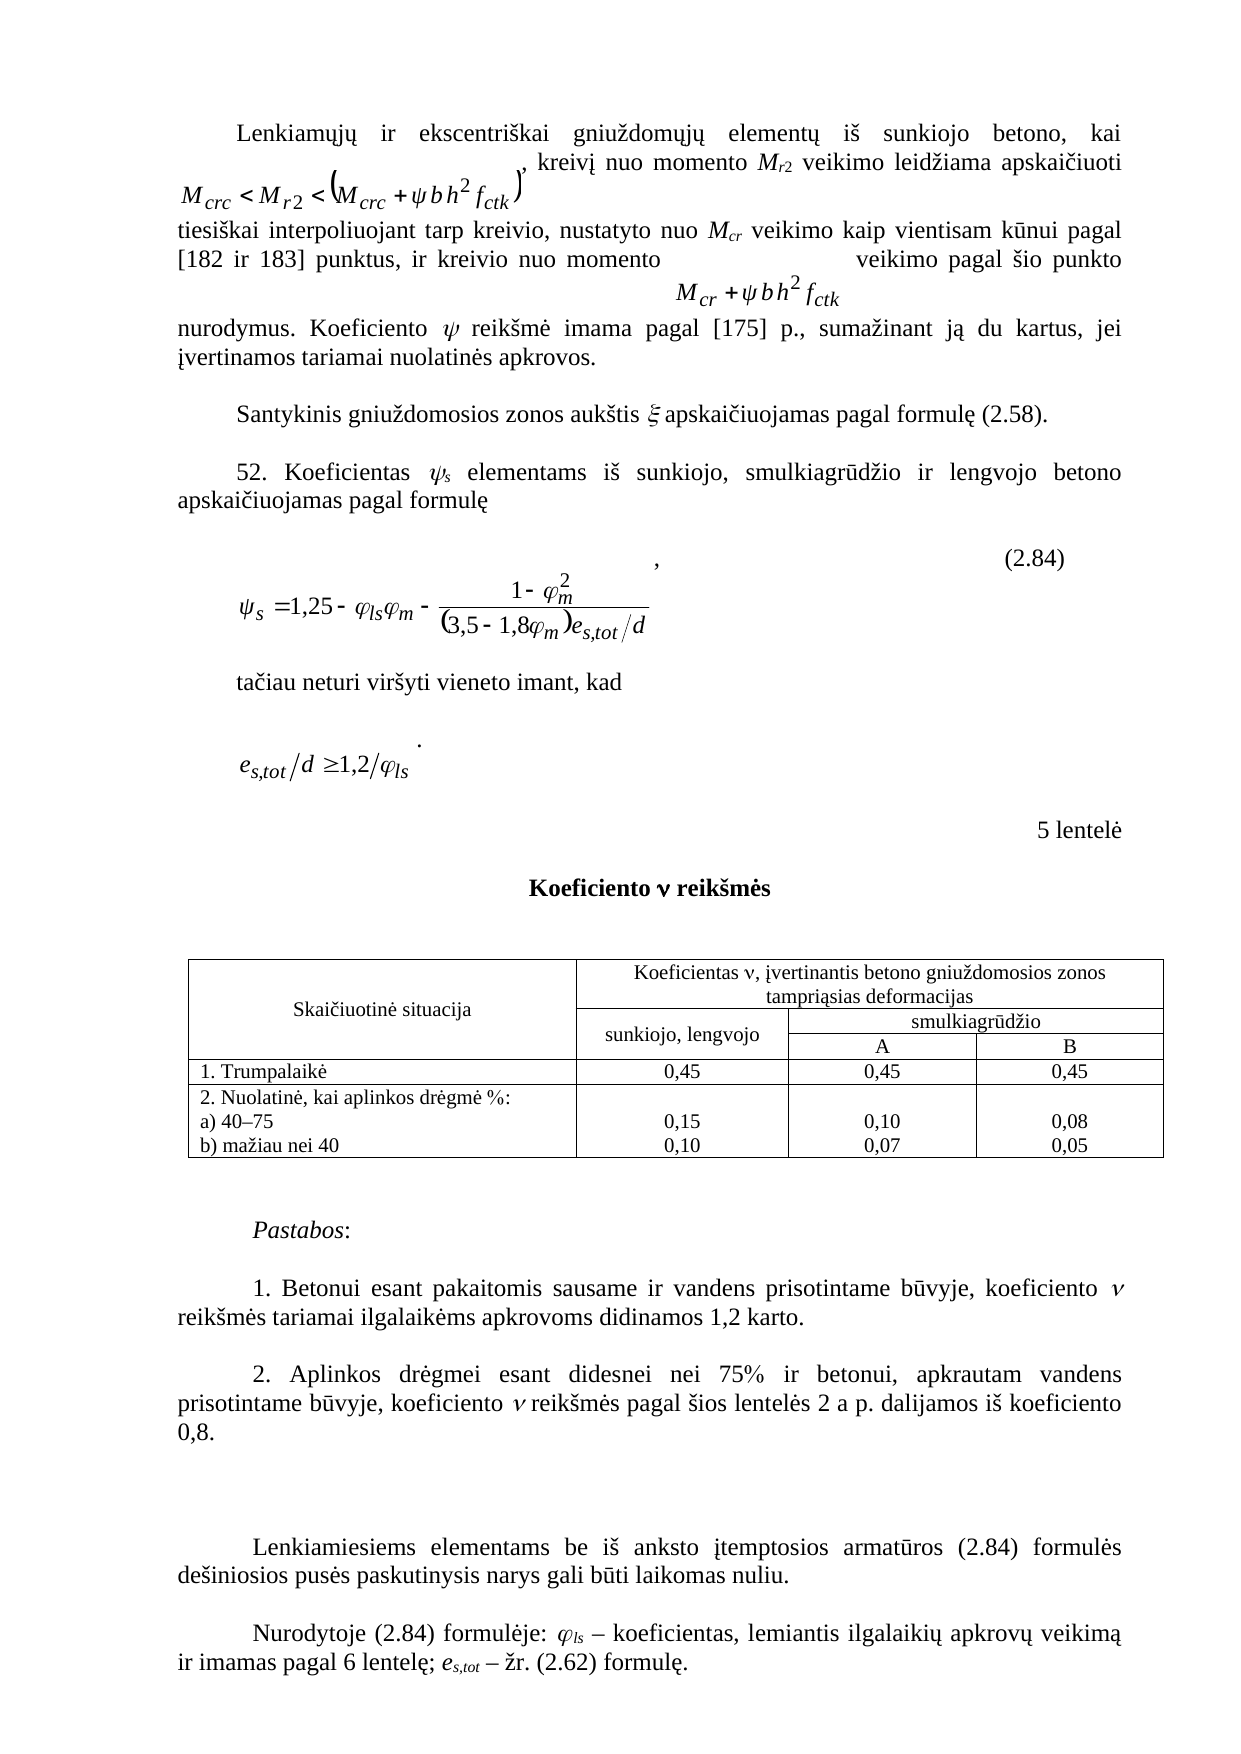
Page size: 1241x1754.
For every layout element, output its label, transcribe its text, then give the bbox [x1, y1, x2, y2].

text Nurodytoje (2.84) formulėje:  ls – koeficientas, lemiantis ilgalaikių apkrovų veikimą ir imamas pagal 6 lentelę; es,tot – žr. (2.62) formulę. [177, 1618, 1122, 1675]
table_cell B [977, 1034, 1163, 1058]
table_cell 0,15 [577, 1109, 788, 1133]
table_cell [577, 1085, 788, 1109]
table_cell a) 40–75 [189, 1109, 576, 1133]
text 2. Aplinkos drėgmei esant didesnei nei 75 ir betonui, apkrautam vandens prisotintame būvyje, koeficiento  reikšmės pagal šios lentelės 2 a p. dalijamos iš koeficiento 0,8. [177, 1359, 1122, 1445]
text tačiau neturi viršyti vieneto imant, kad [177, 667, 1122, 695]
table_cell [977, 1085, 1163, 1109]
table_cell 0,10 [789, 1109, 976, 1133]
text Santykinis gniuždomosios zonos aukštis  apskaičiuojamas pagal formulę (2.58). [177, 399, 1122, 428]
text 5 lentelė [177, 815, 1122, 844]
table_cell 0,07 [789, 1133, 976, 1157]
text . [177, 724, 1122, 787]
text Koeficiento  reikšmės [177, 873, 1122, 902]
table_cell 2. Nuolatinė, kai aplinkos drėgmė : [189, 1085, 576, 1109]
text Lenkiamiesiems elementams be iš anksto įtemptosios armatūros (2.84) formulės dešiniosios pusės paskutinysis narys gali būti laikomas nuliu. [177, 1532, 1122, 1589]
table_cell 0,08 [977, 1109, 1163, 1133]
text 52. Koeficientas s elementams iš sunkiojo, smulkiagrūdžio ir lengvojo betono apskaičiuojamas pagal formulę [177, 457, 1122, 514]
table_cell 0,45 [577, 1060, 788, 1083]
text Lenkiamųjų ir ekscentriškai gniuždomųjų elementų iš sunkiojo betono, kai , kreivį nuo momento Mr2 veikimo leidžiama apskaičiuoti tiesiškai interpoliuojant tarp kreivio, nustatyto nuo Mcr veikimo kaip vientisam kūnui pagal [182 ir 183] punktus, ir kreivio nuo momento veikimo pagal šio punkto nurodymus. Koeficiento  reikšmė imama pagal [175] p., sumažinant ją du kartus, jei įvertinamos tariamai nuolatinės apkrovos. [177, 118, 1122, 370]
table_cell b) mažiau nei 40 [189, 1133, 576, 1157]
table_cell smulkiagrūdžio [789, 1009, 1163, 1033]
table_cell 0,45 [977, 1060, 1163, 1083]
text , (2.84) [177, 543, 1122, 647]
table_header Koeficientas , įvertinantis betono gniuždomosios zonos tampriąsias deformacijas [577, 960, 1163, 1008]
table_cell A [789, 1034, 976, 1058]
table_cell [789, 1085, 976, 1109]
text 1. Betonui esant pakaitomis sausame ir vandens prisotintame būvyje, koeficiento  reikšmės tariamai ilgalaikėms apkrovoms didinamos 1,2 karto. [177, 1273, 1122, 1330]
table_cell 0,05 [977, 1133, 1163, 1157]
table_cell 0,10 [577, 1133, 788, 1157]
table_cell 0,45 [789, 1060, 976, 1083]
table_cell sunkiojo, lengvojo [577, 1009, 788, 1058]
table_cell 1. Trumpalaikė [189, 1060, 576, 1083]
table_header Skaičiuotinė situacija [189, 960, 576, 1058]
text Pastabos: [177, 1215, 1122, 1244]
